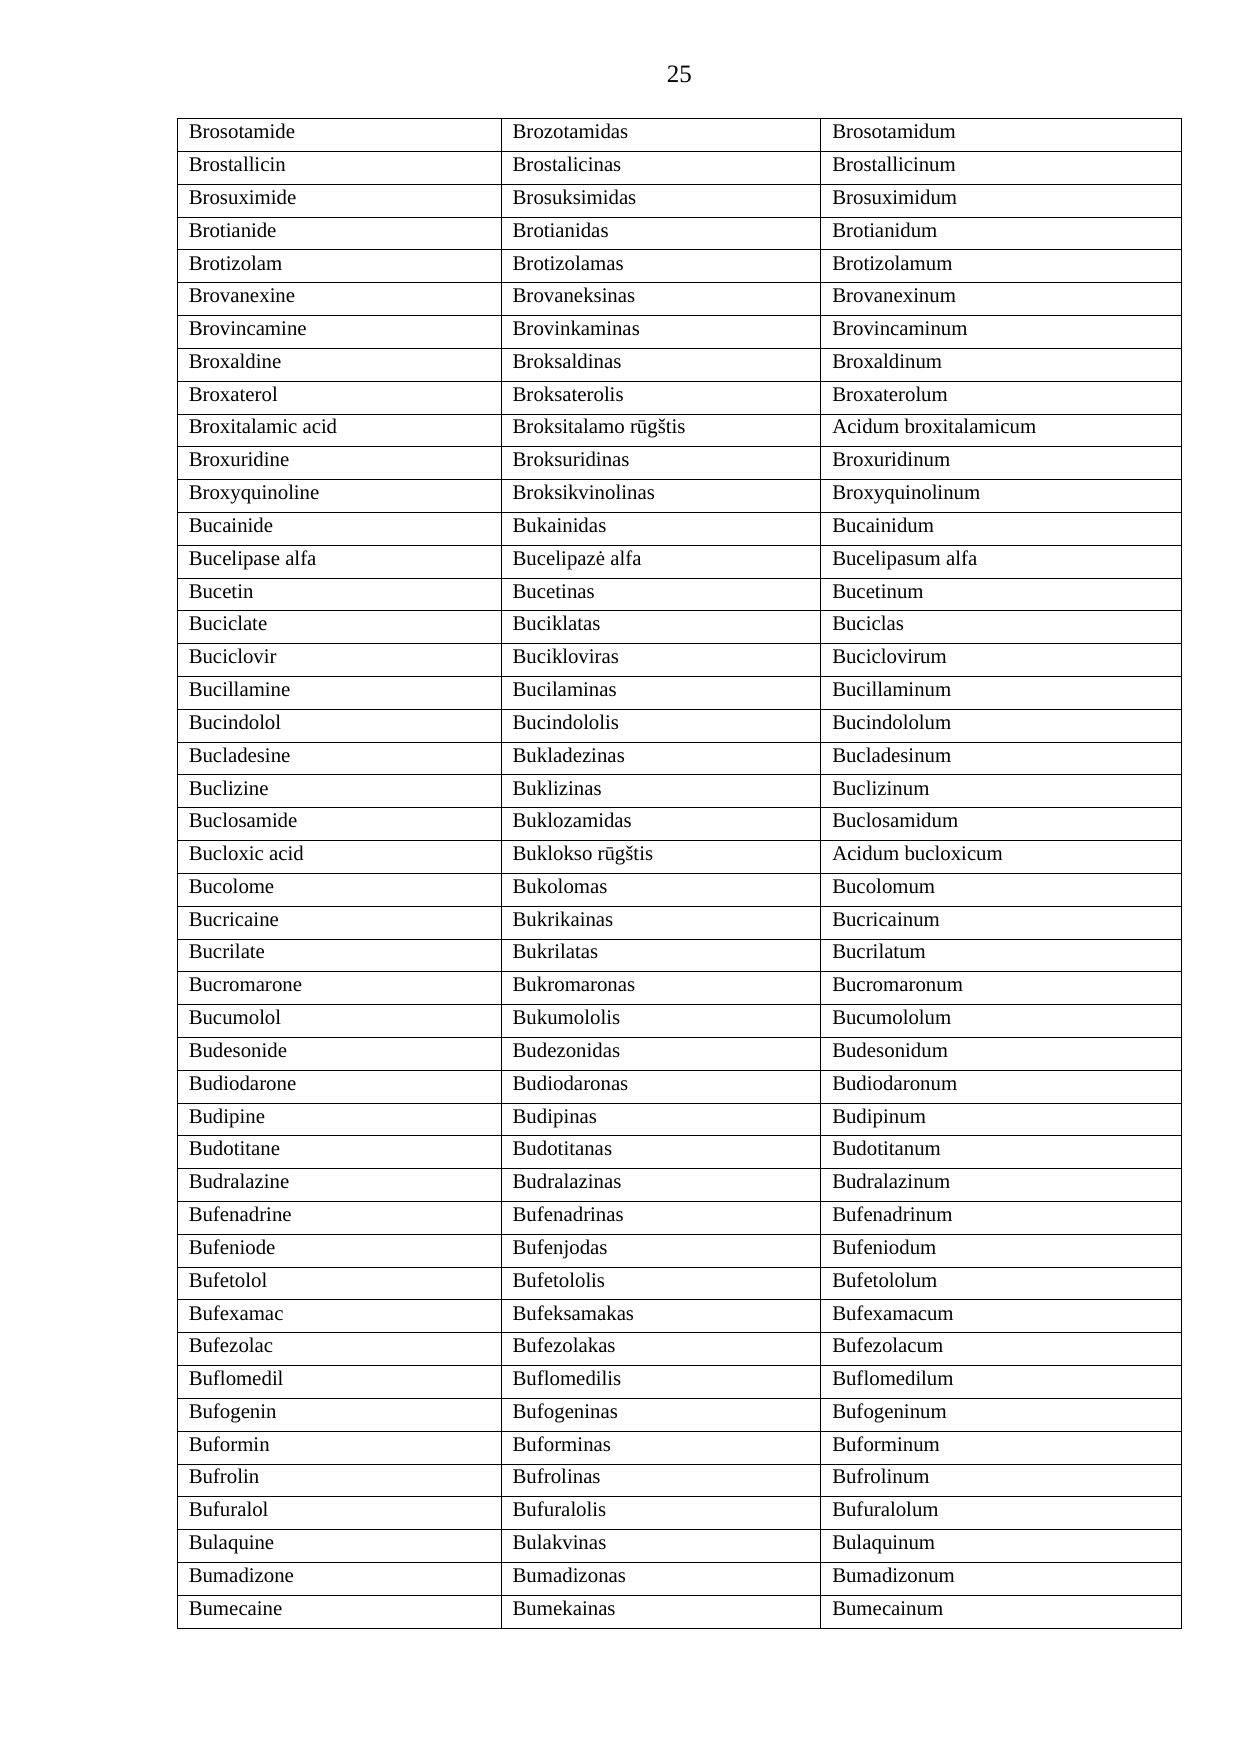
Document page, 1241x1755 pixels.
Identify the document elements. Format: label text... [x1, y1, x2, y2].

table_cell Bufogeninum [821, 1399, 1181, 1431]
table_cell Bufuralolum [821, 1497, 1181, 1529]
table_cell Broksikvinolinas [502, 480, 820, 512]
table_cell Bukromaronas [502, 972, 820, 1004]
table_cell Buformin [178, 1432, 501, 1463]
table_cell Budotitane [178, 1136, 501, 1168]
table_cell Budipinas [502, 1104, 820, 1135]
table_cell Brosotamide [178, 119, 501, 151]
table_cell Bucelipase alfa [178, 546, 501, 577]
table_cell Bucolome [178, 874, 501, 906]
table_cell Bufogenin [178, 1399, 501, 1431]
table_cell Bucloxic acid [178, 841, 501, 873]
table_cell Budralazinum [821, 1169, 1181, 1201]
table_cell Bufogeninas [502, 1399, 820, 1431]
table_cell Bukladezinas [502, 743, 820, 774]
table_cell Bukainidas [502, 513, 820, 545]
table_cell Brovaneksinas [502, 283, 820, 315]
table_cell Buciclovirum [821, 644, 1181, 676]
table_cell Bumekainas [502, 1596, 820, 1627]
table_cell Brosuksimidas [502, 185, 820, 217]
table_cell Brosotamidum [821, 119, 1181, 151]
table_cell Bucrilatum [821, 940, 1181, 971]
table_cell Bucindololis [502, 710, 820, 742]
table_cell Broxaterolum [821, 382, 1181, 413]
table_cell Brovincamine [178, 316, 501, 348]
table_cell Broxitalamic acid [178, 415, 501, 446]
table_cell Bucilaminas [502, 677, 820, 709]
table_cell Bufrolin [178, 1465, 501, 1496]
table_cell Bufetolol [178, 1268, 501, 1299]
table_cell Bucumololum [821, 1005, 1181, 1037]
table_cell Bucumolol [178, 1005, 501, 1037]
table_cell Brosuximide [178, 185, 501, 217]
table_cell Budipinum [821, 1104, 1181, 1135]
table_cell Budralazinas [502, 1169, 820, 1201]
table_cell Broksaldinas [502, 349, 820, 381]
table_cell Broxuridine [178, 447, 501, 479]
table_cell Budipine [178, 1104, 501, 1135]
table_cell Bucolomum [821, 874, 1181, 906]
table_cell Bucikloviras [502, 644, 820, 676]
table_cell Bucindolol [178, 710, 501, 742]
table_cell Bumecainum [821, 1596, 1181, 1627]
table_cell Bufexamacum [821, 1300, 1181, 1332]
table_cell Buforminas [502, 1432, 820, 1463]
table_cell Brotianidas [502, 218, 820, 249]
table_cell Bulaquinum [821, 1530, 1181, 1562]
table_cell Acidum bucloxicum [821, 841, 1181, 873]
table_cell Buciclate [178, 611, 501, 643]
table_cell Brotizolamum [821, 250, 1181, 282]
table_cell Brovincaminum [821, 316, 1181, 348]
table_cell Bukumololis [502, 1005, 820, 1037]
table_cell Brotizolam [178, 250, 501, 282]
table_cell Budotitanas [502, 1136, 820, 1168]
table_cell Buclosamide [178, 808, 501, 840]
table_cell Bufrolinum [821, 1465, 1181, 1496]
table_cell Brozotamidas [502, 119, 820, 151]
table_cell Brotianide [178, 218, 501, 249]
table_cell Brosuximidum [821, 185, 1181, 217]
table_cell Bufenadrine [178, 1202, 501, 1234]
table_cell Brotizolamas [502, 250, 820, 282]
table_cell Buciklatas [502, 611, 820, 643]
table_cell Bufuralol [178, 1497, 501, 1529]
table_cell Bucainide [178, 513, 501, 545]
table_cell Broxaldinum [821, 349, 1181, 381]
table_cell Bufezolac [178, 1333, 501, 1365]
table_cell Bucindololum [821, 710, 1181, 742]
table_cell Bucricainum [821, 907, 1181, 938]
table_cell Bufezolacum [821, 1333, 1181, 1365]
table_cell Buklozamidas [502, 808, 820, 840]
table_cell Budiodaronas [502, 1071, 820, 1102]
table_cell Buklokso rūgštis [502, 841, 820, 873]
table_cell Bufrolinas [502, 1465, 820, 1496]
table_cell Budralazine [178, 1169, 501, 1201]
table_cell Buclosamidum [821, 808, 1181, 840]
table_cell Broksuridinas [502, 447, 820, 479]
table_cell Broxyquinolinum [821, 480, 1181, 512]
table_cell Broxuridinum [821, 447, 1181, 479]
table_cell Buciclovir [178, 644, 501, 676]
table_cell Buforminum [821, 1432, 1181, 1463]
table_cell Brovinkaminas [502, 316, 820, 348]
table_cell Broksaterolis [502, 382, 820, 413]
table_cell Bucromarone [178, 972, 501, 1004]
table_cell Bufenadrinas [502, 1202, 820, 1234]
table_cell Acidum broxitalamicum [821, 415, 1181, 446]
table_cell Buflomedil [178, 1366, 501, 1398]
table_cell Bucetinum [821, 579, 1181, 610]
table_cell Brostallicinum [821, 152, 1181, 184]
table_cell Broxyquinoline [178, 480, 501, 512]
table_cell Bufetololis [502, 1268, 820, 1299]
table_cell Buklizinas [502, 775, 820, 807]
table_cell Bufuralolis [502, 1497, 820, 1529]
table_cell Bulakvinas [502, 1530, 820, 1562]
table_cell Budesonide [178, 1038, 501, 1070]
table_cell Bufexamac [178, 1300, 501, 1332]
table_cell Bucetin [178, 579, 501, 610]
table_cell Bufenadrinum [821, 1202, 1181, 1234]
table_cell Bumadizonas [502, 1563, 820, 1595]
table_cell Brovanexine [178, 283, 501, 315]
table_cell Bukrikainas [502, 907, 820, 938]
table_cell Bucillaminum [821, 677, 1181, 709]
table_cell Bufeksamakas [502, 1300, 820, 1332]
table_cell Bucladesinum [821, 743, 1181, 774]
table_cell Budezonidas [502, 1038, 820, 1070]
table_cell Bulaquine [178, 1530, 501, 1562]
table_cell Bucromaronum [821, 972, 1181, 1004]
table_cell Bufeniode [178, 1235, 501, 1267]
table_cell Bucelipazė alfa [502, 546, 820, 577]
table_cell Budotitanum [821, 1136, 1181, 1168]
table_cell Bumadizone [178, 1563, 501, 1595]
table_cell Buclizinum [821, 775, 1181, 807]
table_cell Bucetinas [502, 579, 820, 610]
table_cell Bucillamine [178, 677, 501, 709]
table_cell Bukolomas [502, 874, 820, 906]
table_cell Bukrilatas [502, 940, 820, 971]
table_cell Bufetololum [821, 1268, 1181, 1299]
table_cell Budiodaronum [821, 1071, 1181, 1102]
table_cell Bucrilate [178, 940, 501, 971]
table_cell Budiodarone [178, 1071, 501, 1102]
table_cell Buciclas [821, 611, 1181, 643]
table_cell Bufeniodum [821, 1235, 1181, 1267]
table_cell Brovanexinum [821, 283, 1181, 315]
table_cell Buclizine [178, 775, 501, 807]
table_cell Broksitalamo rūgštis [502, 415, 820, 446]
table_cell Broxaldine [178, 349, 501, 381]
table_cell Buflomedilum [821, 1366, 1181, 1398]
table_cell Brostallicin [178, 152, 501, 184]
table_cell Bumecaine [178, 1596, 501, 1627]
table_cell Bumadizonum [821, 1563, 1181, 1595]
table_cell Budesonidum [821, 1038, 1181, 1070]
table_cell Bucricaine [178, 907, 501, 938]
table_cell Broxaterol [178, 382, 501, 413]
table_cell Bufenjodas [502, 1235, 820, 1267]
table_cell Bucelipasum alfa [821, 546, 1181, 577]
table_cell Brotianidum [821, 218, 1181, 249]
table_cell Buflomedilis [502, 1366, 820, 1398]
table_cell Bucainidum [821, 513, 1181, 545]
table_cell Bucladesine [178, 743, 501, 774]
table_cell Brostalicinas [502, 152, 820, 184]
table_cell Bufezolakas [502, 1333, 820, 1365]
